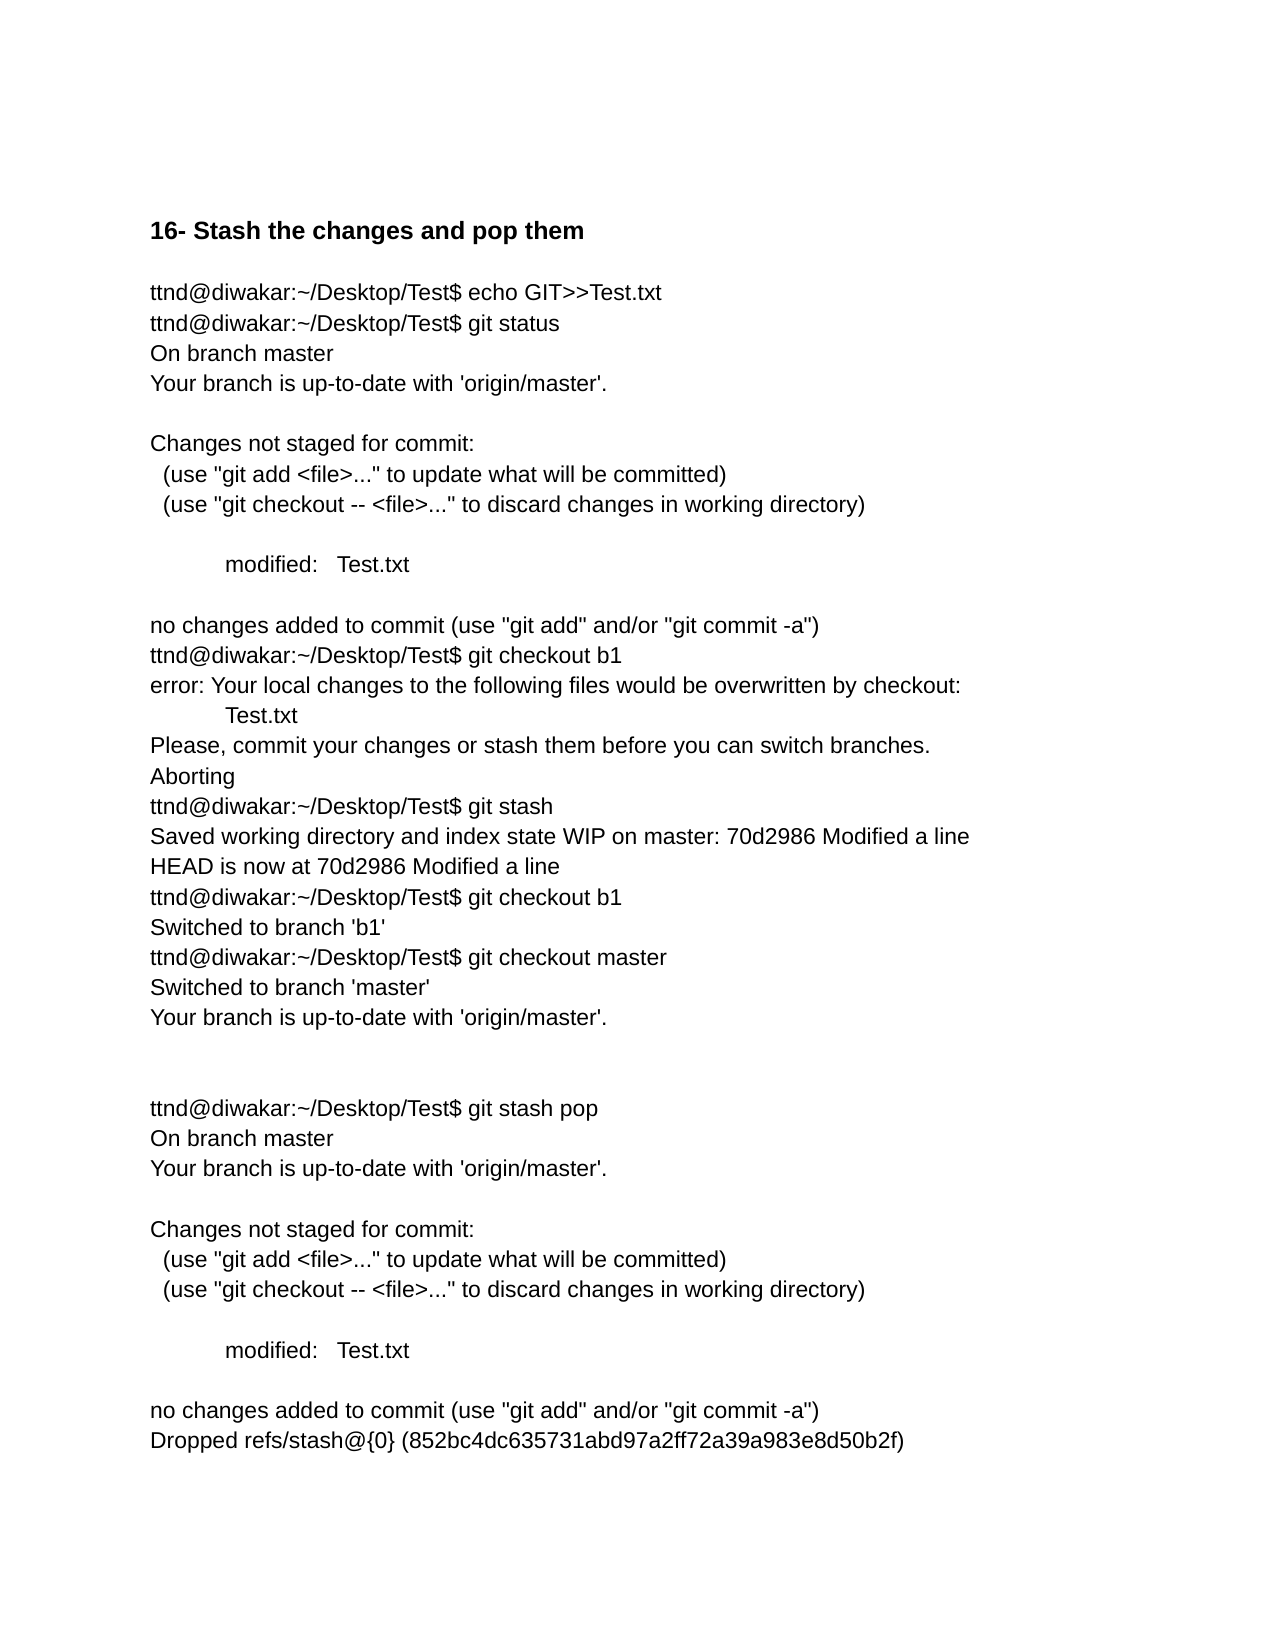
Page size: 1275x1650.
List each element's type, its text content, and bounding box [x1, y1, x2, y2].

text Switched to branch 'b1' [150, 914, 1125, 940]
text Please, commit your changes or stash them before you can switch branches. [150, 732, 1125, 759]
text Your branch is up-to-date with 'origin/master'. [150, 1155, 1125, 1182]
text Switched to branch 'master' [150, 974, 1125, 1000]
text Changes not staged for commit: [150, 430, 1125, 457]
text Aborting [150, 763, 1125, 789]
text no changes added to commit (use "git add" and/or "git commit -a") [150, 1397, 1125, 1423]
text ttnd@diwakar:~/Desktop/Test$ git checkout master [150, 944, 1125, 970]
text ttnd@diwakar:~/Desktop/Test$ git checkout b1 [150, 883, 1125, 910]
text Your branch is up-to-date with 'origin/master'. [150, 370, 1125, 396]
text (use "git checkout -- <file>..." to discard changes in working directory) [150, 1276, 1125, 1302]
text modified: Test.txt [150, 551, 1125, 577]
text ttnd@diwakar:~/Desktop/Test$ git stash pop [150, 1095, 1125, 1121]
text ttnd@diwakar:~/Desktop/Test$ git status [150, 309, 1125, 336]
text ttnd@diwakar:~/Desktop/Test$ echo GIT>>Test.txt [150, 279, 1125, 306]
text (use "git add <file>..." to update what will be committed) [150, 1246, 1125, 1272]
text ttnd@diwakar:~/Desktop/Test$ git stash [150, 793, 1125, 819]
text no changes added to commit (use "git add" and/or "git commit -a") [150, 612, 1125, 638]
text (use "git checkout -- <file>..." to discard changes in working directory) [150, 491, 1125, 517]
text 16- Stash the changes and pop them [150, 216, 1125, 245]
text (use "git add <file>..." to update what will be committed) [150, 461, 1125, 487]
text Dropped refs/stash@{0} (852bc4dc635731abd97a2ff72a39a983e8d50b2f) [150, 1427, 1125, 1453]
text error: Your local changes to the following files would be overwritten by checkout: [150, 672, 1125, 698]
text Saved working directory and index state WIP on master: 70d2986 Modified a line [150, 823, 1125, 849]
text Changes not staged for commit: [150, 1216, 1125, 1242]
text On branch master [150, 340, 1125, 366]
text Test.txt [150, 702, 1125, 728]
text HEAD is now at 70d2986 Modified a line [150, 853, 1125, 879]
text ttnd@diwakar:~/Desktop/Test$ git checkout b1 [150, 642, 1125, 668]
text modified: Test.txt [150, 1337, 1125, 1363]
text On branch master [150, 1125, 1125, 1151]
text Your branch is up-to-date with 'origin/master'. [150, 1004, 1125, 1031]
